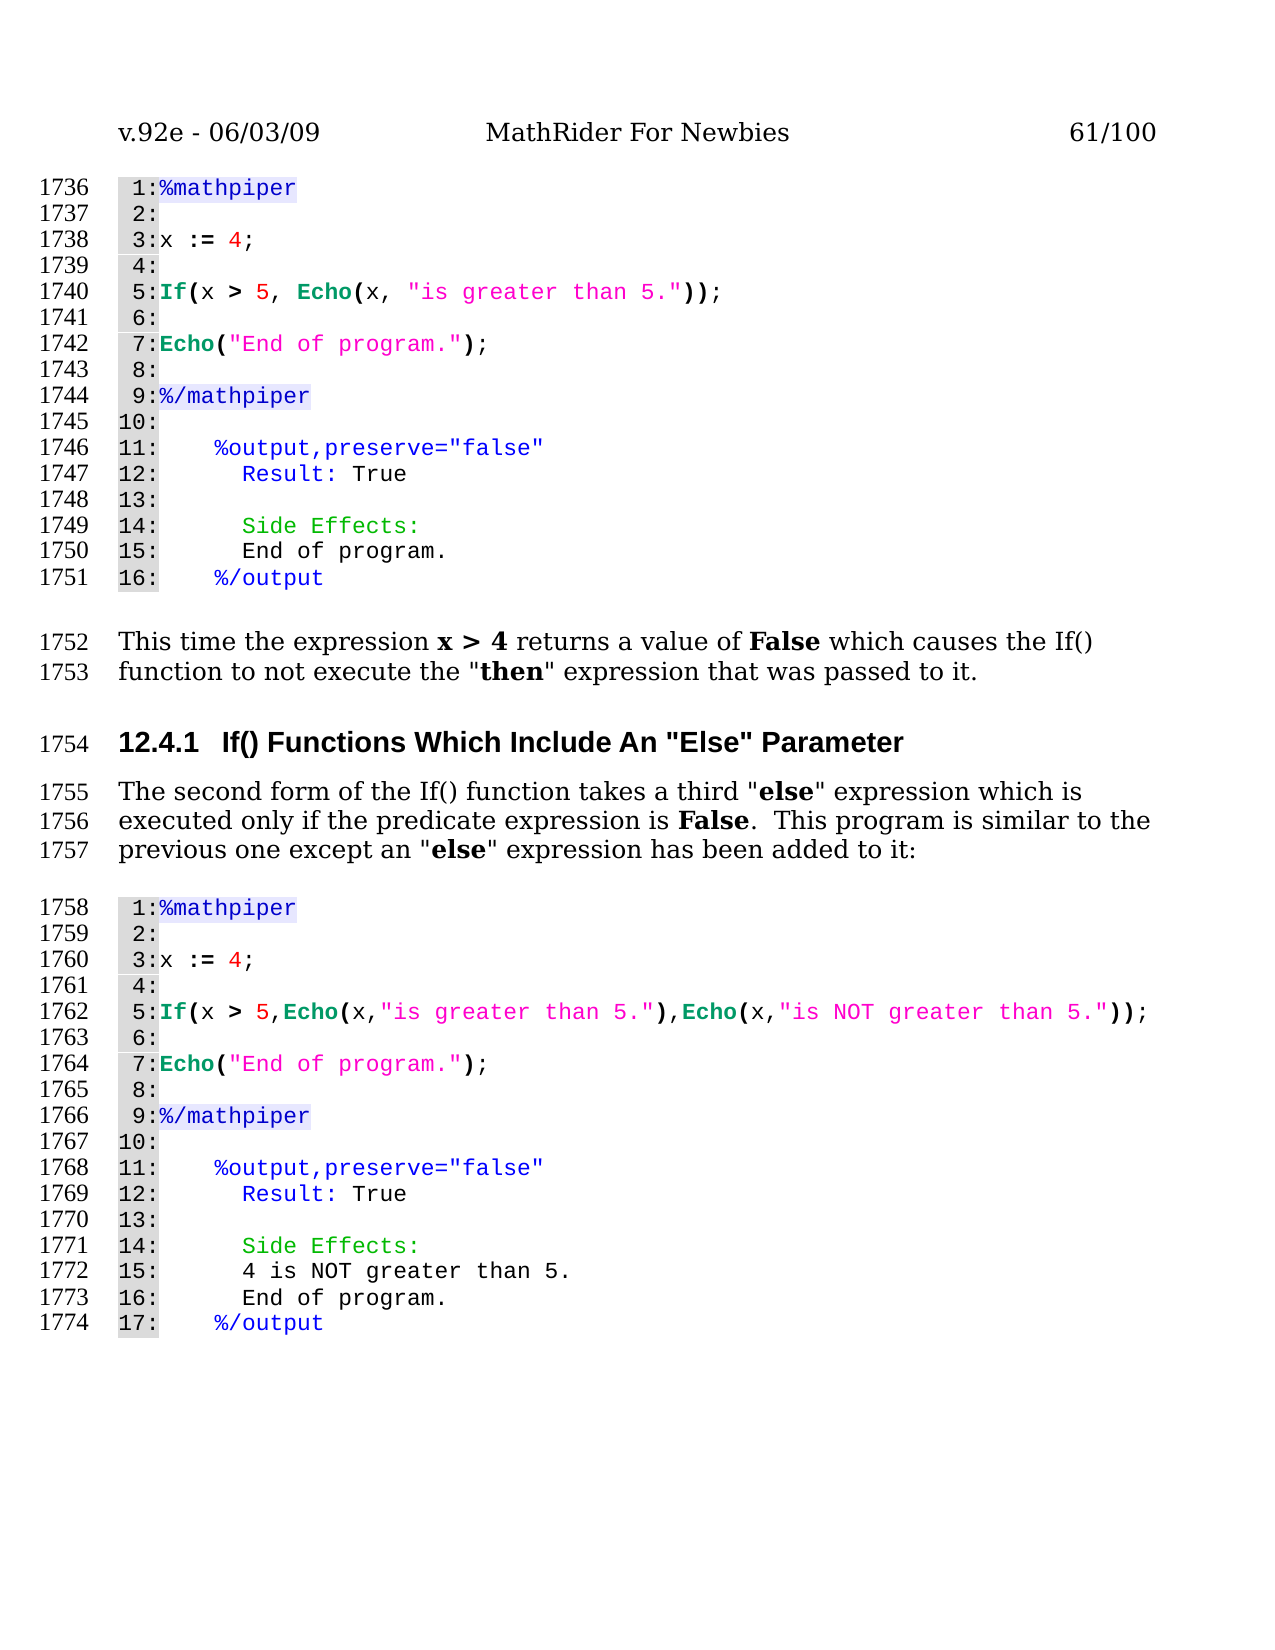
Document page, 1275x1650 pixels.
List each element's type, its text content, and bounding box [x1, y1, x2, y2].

text 6: [118, 306, 1157, 332]
subtitle If() Functions Which Include An "Else" Parameter [118, 725, 1157, 759]
text 16: End of program. [118, 1286, 1157, 1312]
text 4: [118, 254, 1157, 281]
text 2: [118, 203, 1157, 229]
text 3:x := 4; [118, 229, 1157, 254]
text 11: %output,preserve="false" [118, 1156, 1157, 1182]
text 12: Result: True [118, 462, 1157, 488]
text 17: %/output [118, 1312, 1157, 1338]
text 10: [118, 1130, 1157, 1156]
text 13: [118, 488, 1157, 514]
text This time the expression x > 4 returns a value of False which causes the If() function to not execute the "then" expression that was passed to it. [118, 627, 1157, 686]
text 8: [118, 1078, 1157, 1104]
text 9:%/mathpiper [118, 1104, 1157, 1130]
text 1:%mathpiper [118, 177, 1157, 203]
text 5:If(x > 5,Echo(x,"is greater than 5."),Echo(x,"is NOT greater than 5.")); [118, 1001, 1157, 1026]
text 12: Result: True [118, 1182, 1157, 1208]
text 14: Side Effects: [118, 1234, 1157, 1260]
text 4: [118, 974, 1157, 1001]
text 7:Echo("End of program."); [118, 332, 1157, 358]
text 13: [118, 1208, 1157, 1234]
text 15: End of program. [118, 540, 1157, 566]
text 8: [118, 358, 1157, 384]
text 16: %/output [118, 566, 1157, 592]
text 5:If(x > 5, Echo(x, "is greater than 5.")); [118, 281, 1157, 306]
text 1:%mathpiper [118, 897, 1157, 923]
text The second form of the If() function takes a third "else" expression which is executed only if the predicate expression is False. This program is similar to the previous one except an "else" expression has been added to it: [118, 777, 1157, 865]
text 9:%/mathpiper [118, 384, 1157, 410]
text 14: Side Effects: [118, 514, 1157, 540]
text 3:x := 4; [118, 949, 1157, 974]
text 11: %output,preserve="false" [118, 436, 1157, 462]
text 10: [118, 410, 1157, 436]
text 7:Echo("End of program."); [118, 1052, 1157, 1078]
text 15: 4 is NOT greater than 5. [118, 1260, 1157, 1286]
text 6: [118, 1026, 1157, 1052]
text 2: [118, 923, 1157, 949]
